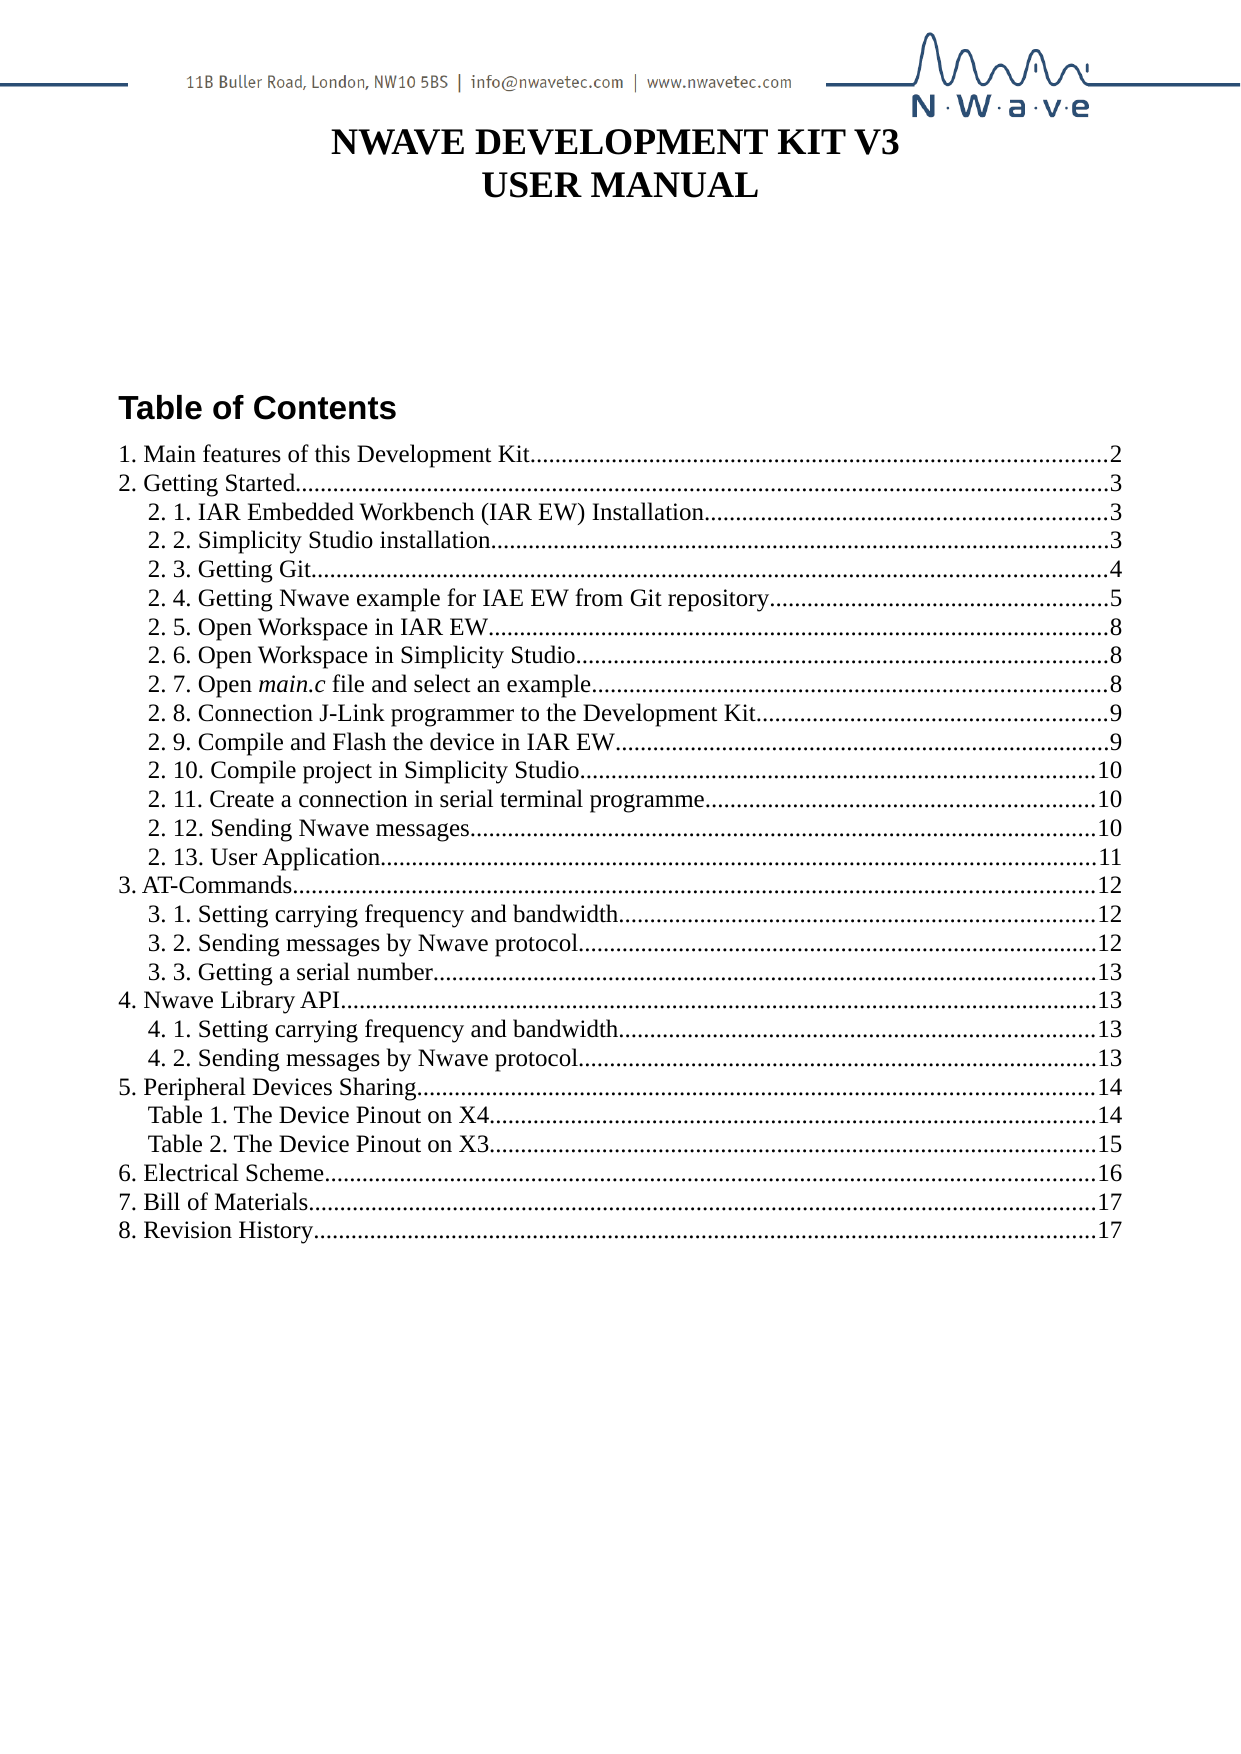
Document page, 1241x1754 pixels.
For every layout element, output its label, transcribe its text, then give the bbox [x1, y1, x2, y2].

text Table 1. The Device Pinout on X4 14 [148, 1101, 1122, 1129]
text 2. 3. Getting Git 4 [148, 554, 1122, 583]
text NWAVE DEVELOPMENT KIT V3 [118, 120, 1122, 163]
text 1. Main features of this Development Kit 2 [118, 439, 1122, 468]
text 4. Nwave Library API 13 [118, 986, 1122, 1014]
text 6. Electrical Scheme 16 [118, 1158, 1122, 1187]
text 2. 2. Simplicity Studio installation 3 [148, 526, 1122, 554]
text 2. 1. IAR Embedded Workbench (IAR EW) Installation 3 [148, 497, 1122, 526]
text Table 2. The Device Pinout on X3 15 [148, 1129, 1122, 1158]
text 4. 2. Sending messages by Nwave protocol 13 [148, 1043, 1122, 1072]
text 2. 4. Getting Nwave example for IAE EW from Git repository 5 [148, 583, 1122, 612]
text USER MANUAL [118, 163, 1122, 206]
text 3. 1. Setting carrying frequency and bandwidth 12 [148, 899, 1122, 928]
text 2. 8. Connection J-Link programmer to the Development Kit 9 [148, 698, 1122, 727]
text 3. AT-Commands 12 [118, 871, 1122, 899]
text 5. Peripheral Devices Sharing 14 [118, 1072, 1122, 1101]
text 2. 11. Create a connection in serial terminal programme 10 [148, 784, 1122, 813]
text 2. Getting Started 3 [118, 468, 1122, 497]
text 2. 6. Open Workspace in Simplicity Studio 8 [148, 641, 1122, 669]
text 2. 12. Sending Nwave messages 10 [148, 813, 1122, 842]
subtitle Table of Contents [118, 388, 1122, 427]
text 4. 1. Setting carrying frequency and bandwidth 13 [148, 1014, 1122, 1043]
text 8. Revision History 17 [118, 1216, 1122, 1244]
text 2. 9. Compile and Flash the device in IAR EW 9 [148, 727, 1122, 756]
text 2. 13. User Application 11 [148, 842, 1122, 871]
text 2. 7. Open main.c file and select an example 8 [148, 669, 1122, 698]
text 2. 10. Compile project in Simplicity Studio 10 [148, 756, 1122, 784]
text 7. Bill of Materials 17 [118, 1187, 1122, 1216]
text 2. 5. Open Workspace in IAR EW 8 [148, 612, 1122, 641]
text 3. 3. Getting a serial number 13 [148, 957, 1122, 986]
text 3. 2. Sending messages by Nwave protocol 12 [148, 928, 1122, 957]
